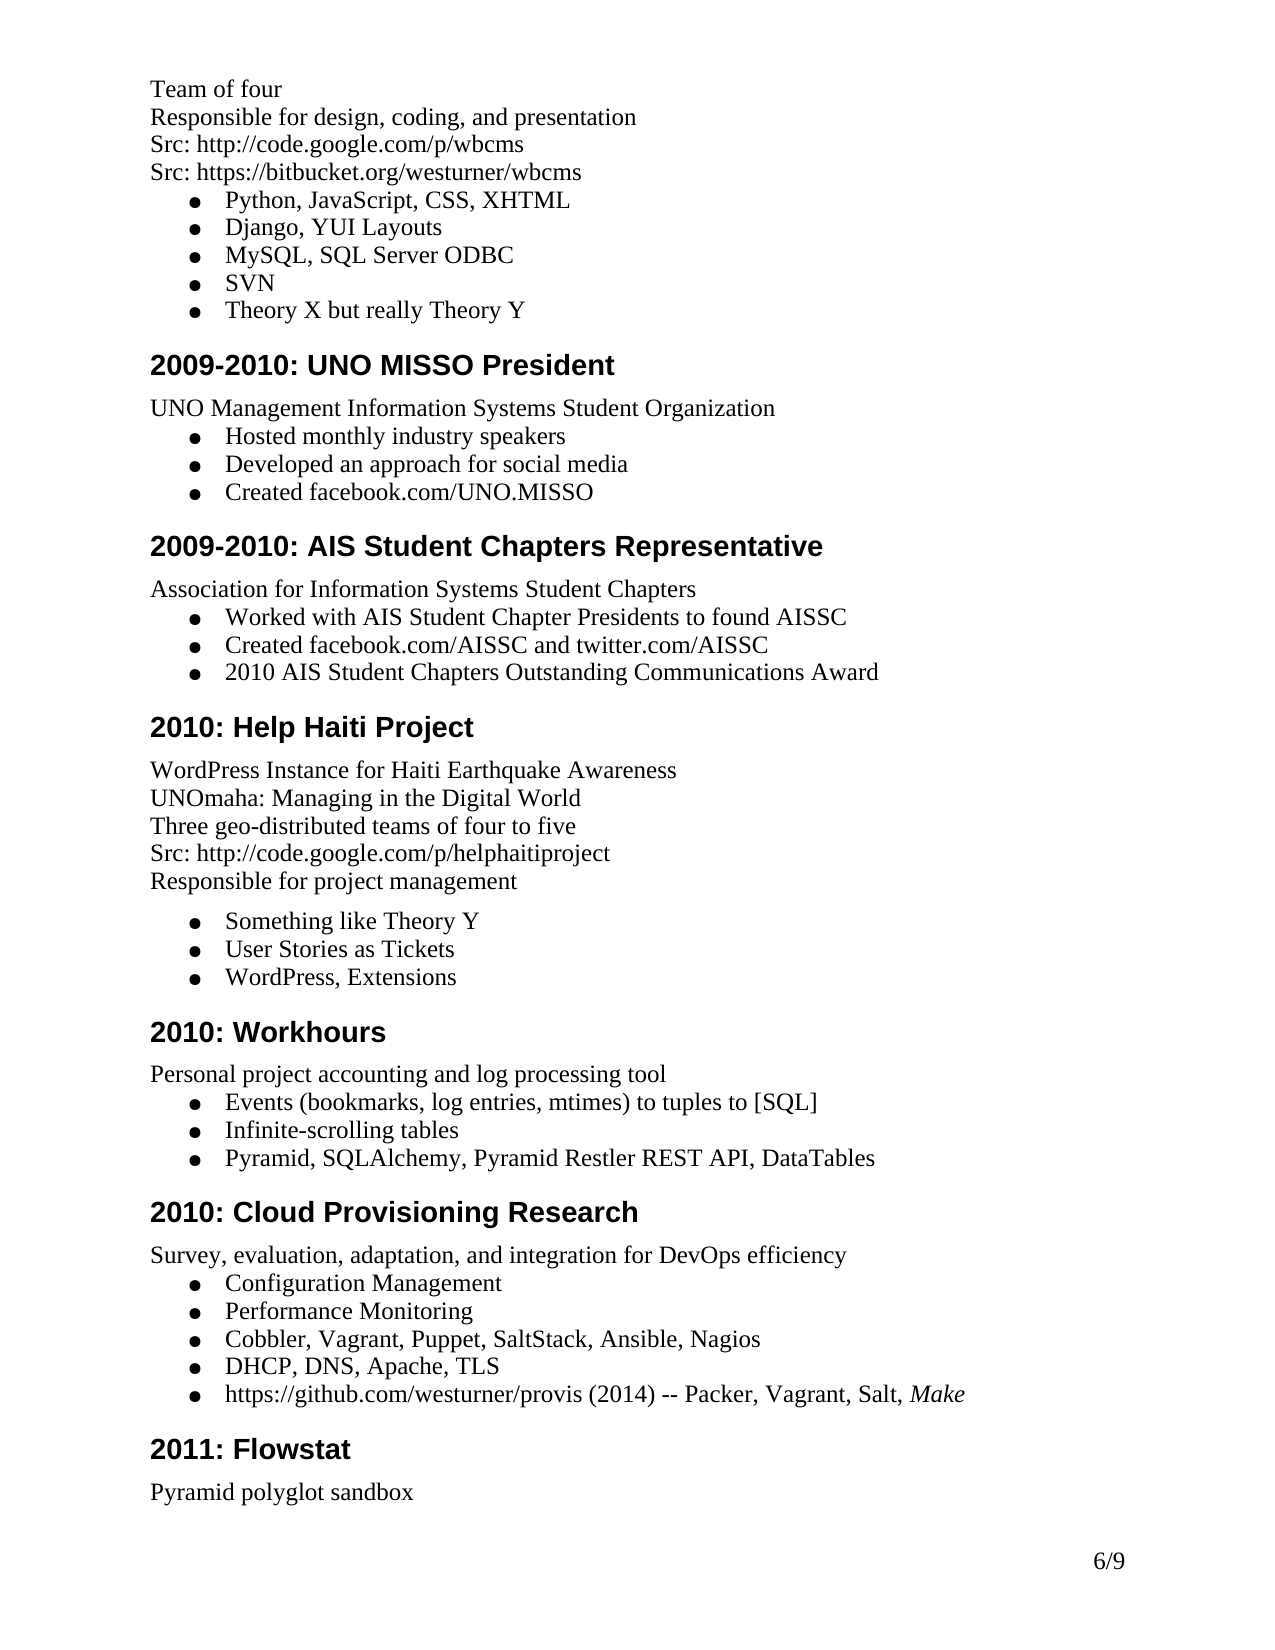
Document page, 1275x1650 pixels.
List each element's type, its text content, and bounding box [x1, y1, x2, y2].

list https://github.com/westurner/provis (2014) -- Packer, Vagrant, Salt, Make [187, 1380, 1125, 1408]
list Infinite-scrolling tables [187, 1116, 1125, 1144]
subtitle 2011: Flowstat [150, 1433, 1125, 1465]
text Three geo-distributed teams of four to five [150, 812, 1125, 839]
list Theory X but really Theory Y [187, 297, 1125, 324]
list MySQL, SQL Server ODBC [187, 241, 1125, 269]
text Survey, evaluation, adaptation, and integration for DevOps efficiency [150, 1242, 1125, 1269]
list Created facebook.com/UNO.MISSO [187, 478, 1125, 505]
subtitle 2010: Workhours [150, 1016, 1125, 1048]
text Responsible for design, coding, and presentation [150, 103, 1125, 130]
list Performance Monitoring [187, 1297, 1125, 1325]
list Worked with AIS Student Chapter Presidents to found AISSC [187, 603, 1125, 631]
text WordPress Instance for Haiti Earthquake Awareness [150, 756, 1125, 784]
text Team of four [150, 75, 1125, 103]
subtitle 2010: Cloud Provisioning Research [150, 1196, 1125, 1229]
list Events (bookmarks, log entries, mtimes) to tuples to [SQL] [187, 1088, 1125, 1116]
text UNO Management Information Systems Student Organization [150, 394, 1125, 422]
list Created facebook.com/AISSC and twitter.com/AISSC [187, 631, 1125, 658]
list User Stories as Tickets [187, 935, 1125, 963]
text Pyramid polyglot sandbox [150, 1478, 1125, 1506]
list Developed an approach for social media [187, 450, 1125, 478]
list Python, JavaScript, CSS, XHTML [187, 186, 1125, 213]
text Src: http://code.google.com/p/wbcms [150, 130, 1125, 158]
list 2010 AIS Student Chapters Outstanding Communications Award [187, 658, 1125, 686]
text Src: https://bitbucket.org/westurner/wbcms [150, 158, 1125, 186]
subtitle 2009-2010: AIS Student Chapters Representative [150, 530, 1125, 563]
subtitle 2010: Help Haiti Project [150, 711, 1125, 744]
subtitle 2009-2010: UNO MISSO President [150, 349, 1125, 382]
list DHCP, DNS, Apache, TLS [187, 1352, 1125, 1380]
list Hosted monthly industry speakers [187, 422, 1125, 450]
text Responsible for project management [150, 867, 1125, 895]
list Configuration Management [187, 1269, 1125, 1297]
list Django, YUI Layouts [187, 213, 1125, 241]
text Src: http://code.google.com/p/helphaitiproject [150, 839, 1125, 867]
list WordPress, Extensions [187, 963, 1125, 991]
list Cobbler, Vagrant, Puppet, SaltStack, Ansible, Nagios [187, 1325, 1125, 1352]
list Pyramid, SQLAlchemy, Pyramid Restler REST API, DataTables [187, 1144, 1125, 1171]
text Personal project accounting and log processing tool [150, 1061, 1125, 1088]
text UNOmaha: Managing in the Digital World [150, 784, 1125, 812]
text Association for Information Systems Student Chapters [150, 575, 1125, 603]
list SVN [187, 269, 1125, 297]
list Something like Theory Y [187, 907, 1125, 935]
